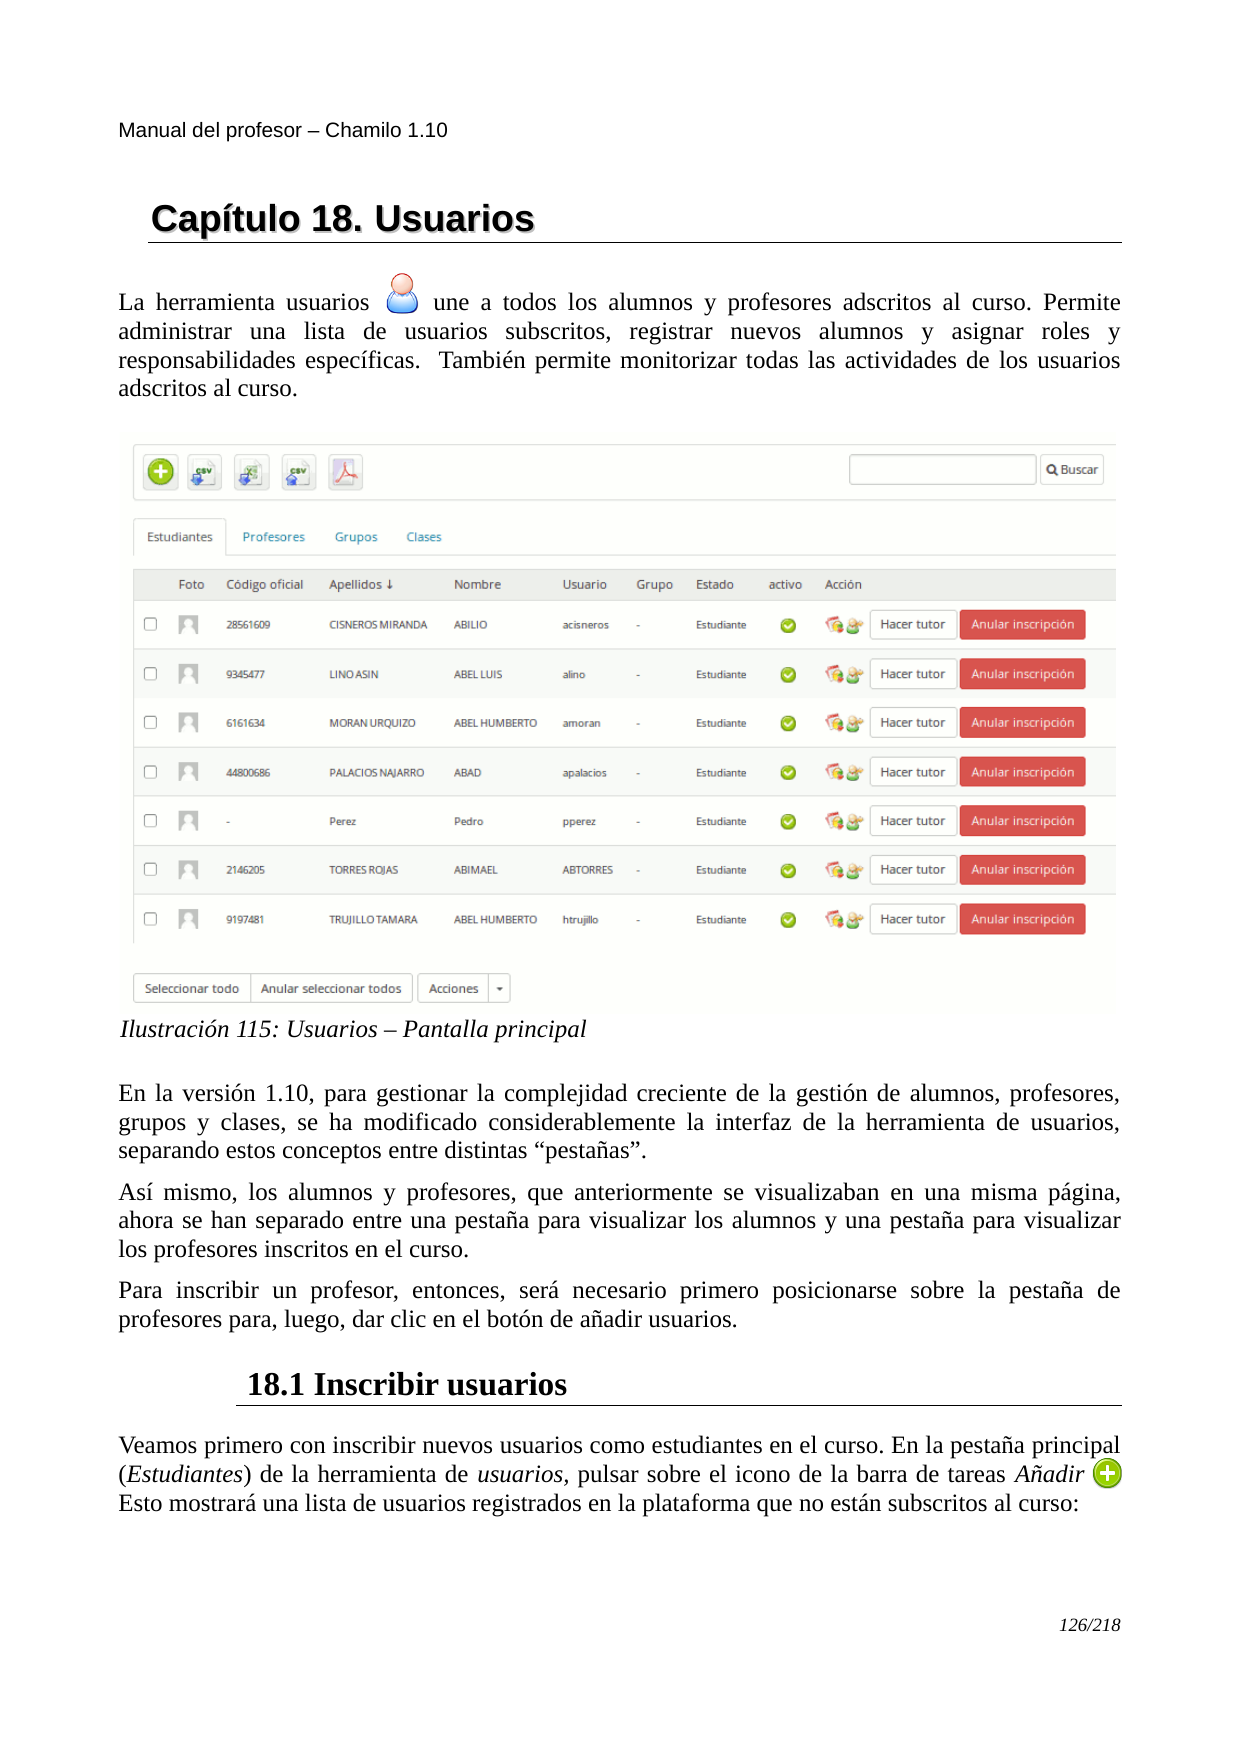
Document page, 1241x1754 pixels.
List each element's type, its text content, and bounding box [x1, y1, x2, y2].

text Veamos primero con inscribir nuevos usuarios como estudiantes en el curso. En la pestaña principal (Estudiantes) de la herramienta de usuarios, pulsar sobre el icono de la barra de tareas Añadir Esto mostrará una lista de usuarios registrados en la plataforma que no están subscritos al curso: [118, 1430, 1122, 1517]
text En la versión 1.10, para gestionar la complejidad creciente de la gestión de alumnos, profesores, grupos y clases, se ha modificado considerablemente la interfaz de la herramienta de usuarios, separando estos conceptos entre distintas “pestañas”. [118, 1078, 1122, 1164]
picture [1092, 1458, 1122, 1489]
text Así mismo, los alumnos y profesores, que anteriormente se visualizaban en una misma página, ahora se han separado entre una pestaña para visualizar los alumnos y una pestaña para visualizar los profesores inscritos en el curso. [118, 1177, 1122, 1263]
picture [380, 272, 423, 314]
subtitle Inscribir usuarios [236, 1364, 1122, 1405]
text La herramienta usuarios une a todos los alumnos y profesores adscritos al curso. Permite administrar una lista de usuarios subscritos, registrar nuevos alumnos y asignar roles y responsabilidades específicas. También permite monitorizar todas las actividades de los usuarios adscritos al curso. [118, 272, 1122, 402]
picture [119, 432, 1116, 1014]
text Para inscribir un profesor, entonces, será necesario primero posicionarse sobre la pestaña de profesores para, luego, dar clic en el botón de añadir usuarios. [118, 1276, 1122, 1333]
subtitle Usuarios [148, 193, 1122, 242]
text Ilustración 115: Usuarios – Pantalla principal [120, 1014, 1120, 1042]
